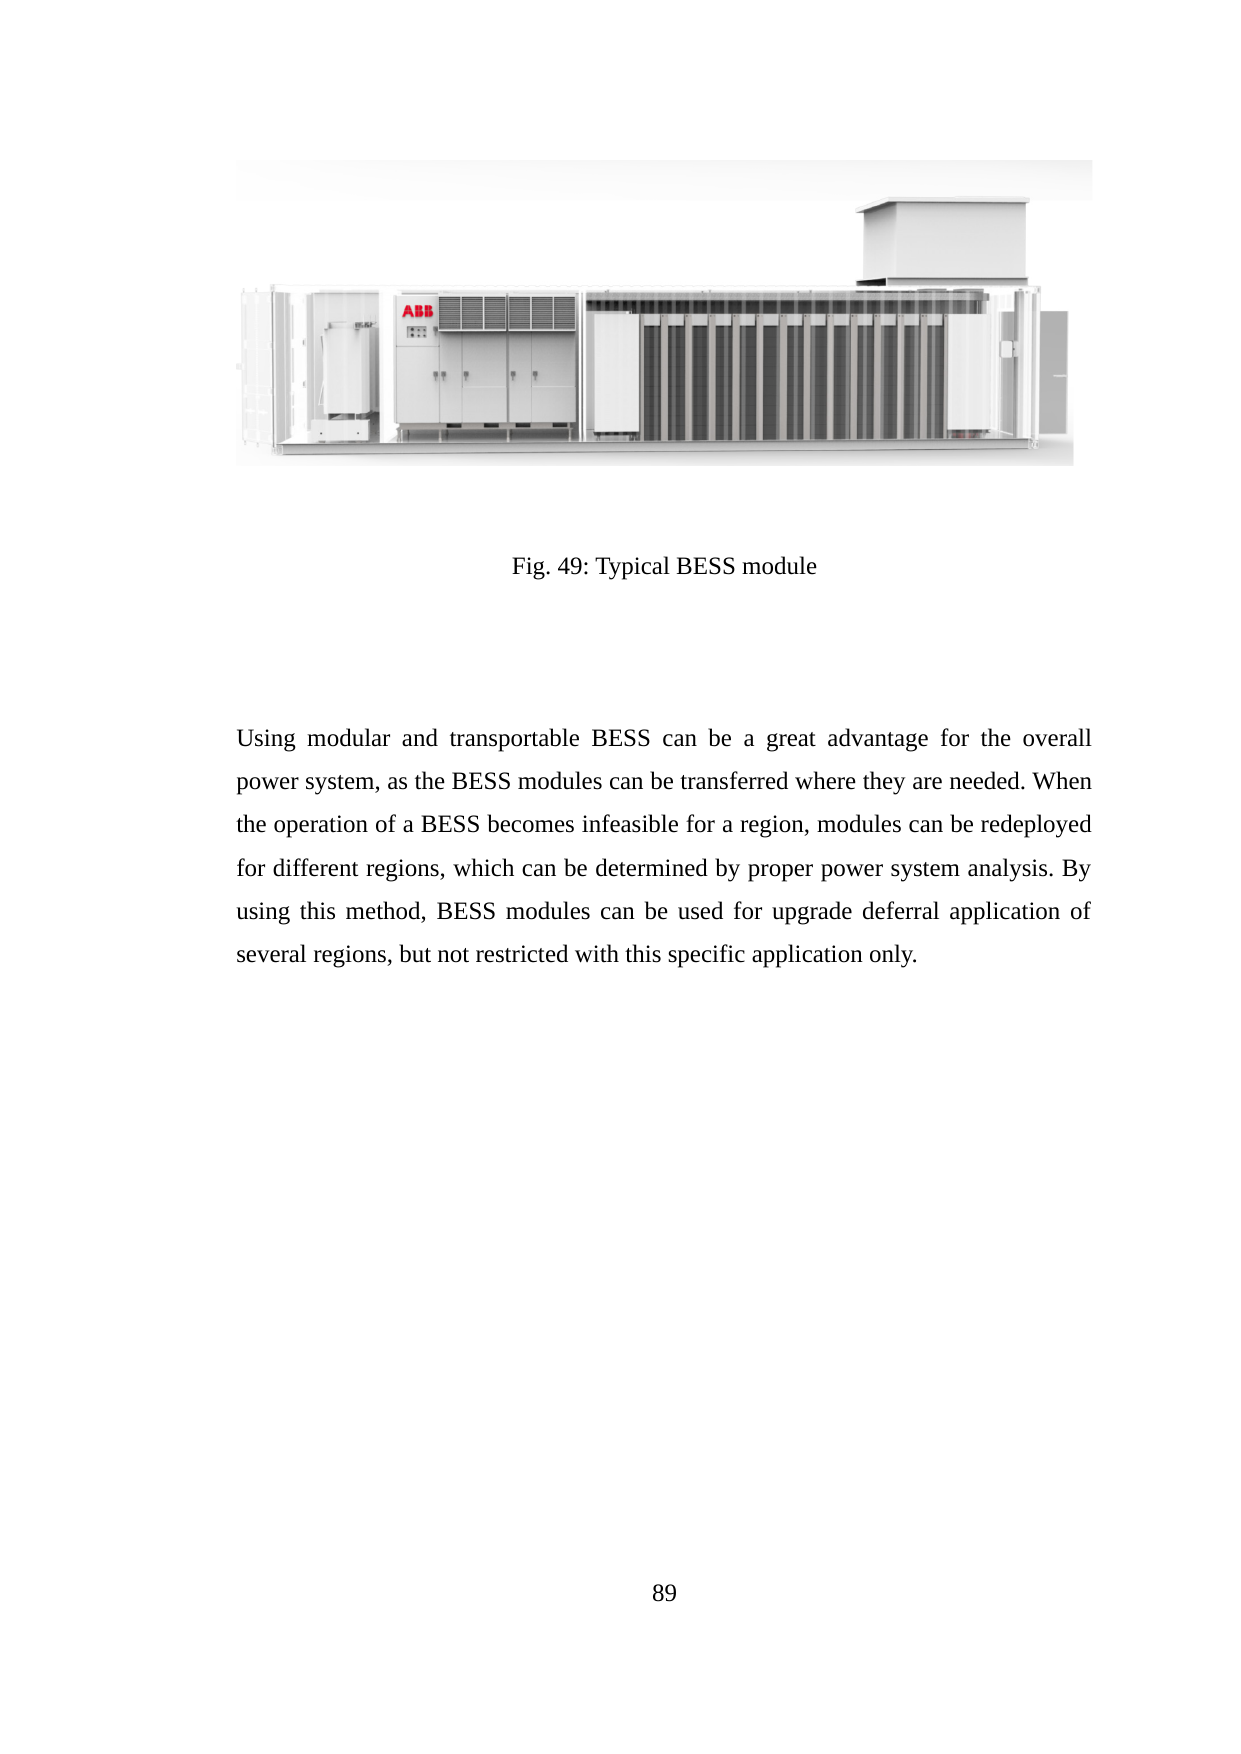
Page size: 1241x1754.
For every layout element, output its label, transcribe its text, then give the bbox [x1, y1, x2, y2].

picture [236, 160, 1093, 497]
text Using modular and transportable BESS can be a great advantage for the overall power system, as the BESS modules can be transferred where they are needed. When the operation of a BESS becomes infeasible for a region, modules can be redeployed for different regions, which can be determined by proper power system analysis. By using this method, BESS modules can be used for upgrade deferral application of several regions, but not restricted with this specific application only. [236, 723, 1093, 968]
text Fig. 49: Typical BESS module [236, 551, 1093, 579]
